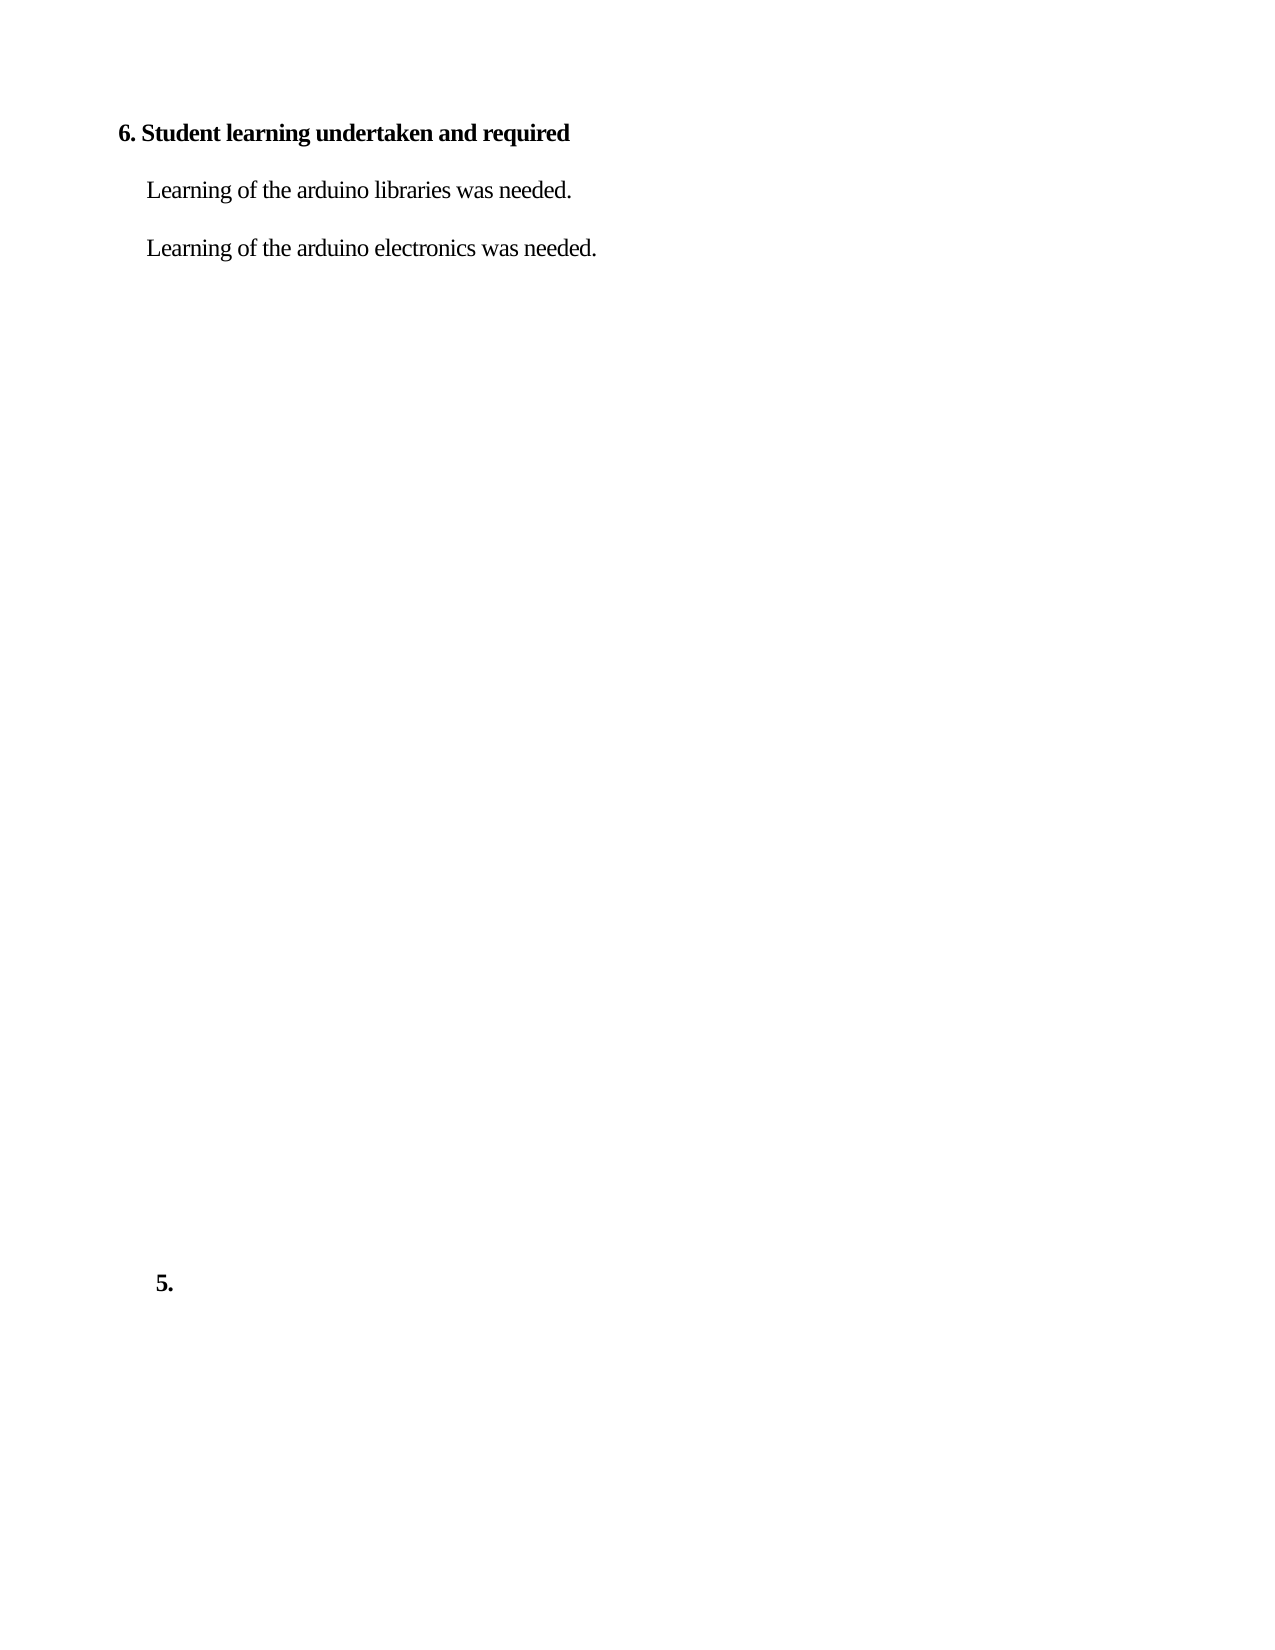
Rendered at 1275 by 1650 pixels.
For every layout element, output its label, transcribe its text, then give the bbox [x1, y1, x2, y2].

text 6. Student learning undertaken and required [118, 118, 1157, 147]
text Learning of the arduino libraries was needed. [146, 176, 1157, 204]
text Learning of the arduino electronics was needed. [146, 233, 1157, 262]
